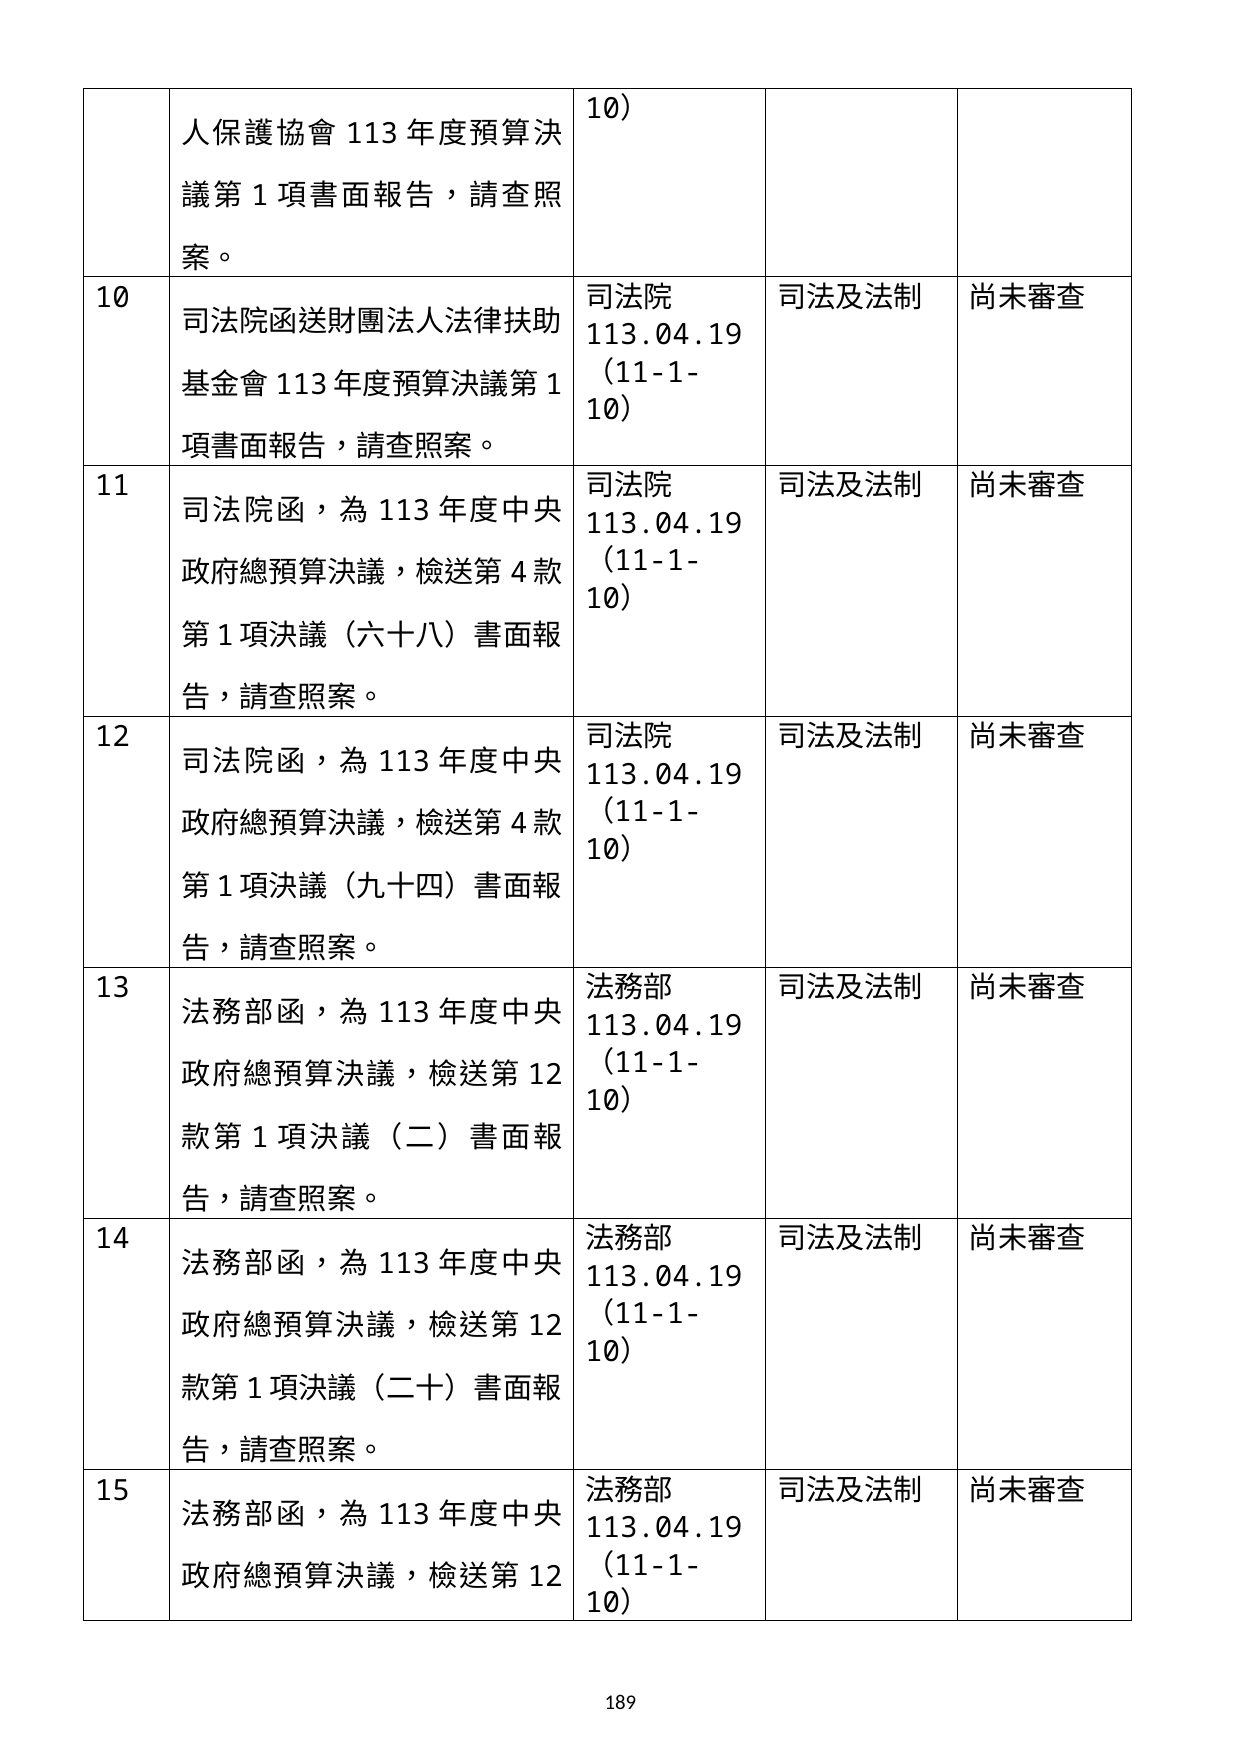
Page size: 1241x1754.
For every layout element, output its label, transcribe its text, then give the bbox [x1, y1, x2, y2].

table_cell 法務部 113.04.19 （11-1-10） [574, 1219, 765, 1469]
table_cell 司法及法制 [766, 1470, 957, 1620]
table_cell 14 [84, 1219, 169, 1469]
table_cell 尚未審查 [958, 717, 1131, 967]
table_cell 司法及法制 [766, 277, 957, 465]
table_cell 司法及法制 [766, 1219, 957, 1469]
table_cell 尚未審查 [958, 1470, 1131, 1620]
table_cell 法務部 113.04.19 （11-1-10） [574, 968, 765, 1218]
table_cell 司法院函，為113年度中央政府總預算決議，檢送第4款第1項決議（九十四）書面報告，請查照案。 [170, 717, 573, 967]
table_cell 12 [84, 717, 169, 967]
table_cell [958, 89, 1131, 276]
table_cell 司法院函送財團法人法律扶助基金會113年度預算決議第1項書面報告，請查照案。 [170, 277, 573, 465]
table_cell 法務部函，為113年度中央政府總預算決議，檢送第12款第1項決議（二十）書面報告，請查照案。 [170, 1219, 573, 1469]
table_cell 尚未審查 [958, 968, 1131, 1218]
table_cell 15 [84, 1470, 169, 1620]
table_cell 人保護協會113年度預算決議第1項書面報告，請查照案。 [170, 89, 573, 276]
table_cell 司法及法制 [766, 717, 957, 967]
table_cell 司法院 113.04.19 （11-1-10） [574, 466, 765, 716]
table_cell 司法院函，為113年度中央政府總預算決議，檢送第4款第1項決議（六十八）書面報告，請查照案。 [170, 466, 573, 716]
table_cell 法務部函，為113年度中央政府總預算決議，檢送第12 [170, 1470, 573, 1620]
table_cell 尚未審查 [958, 277, 1131, 465]
table_cell [766, 89, 957, 276]
table_cell 11 [84, 466, 169, 716]
table_cell 司法院 113.04.19 （11-1-10） [574, 277, 765, 465]
table_cell 10） [574, 89, 765, 276]
table_cell 法務部函，為113年度中央政府總預算決議，檢送第12款第1項決議（二）書面報告，請查照案。 [170, 968, 573, 1218]
table_cell 司法及法制 [766, 968, 957, 1218]
table_cell 司法院 113.04.19 （11-1-10） [574, 717, 765, 967]
table_cell 13 [84, 968, 169, 1218]
table_cell 法務部 113.04.19 （11-1-10） [574, 1470, 765, 1620]
table_cell 尚未審查 [958, 466, 1131, 716]
table_cell [84, 89, 169, 276]
table_cell 10 [84, 277, 169, 465]
table_cell 司法及法制 [766, 466, 957, 716]
table_cell 尚未審查 [958, 1219, 1131, 1469]
